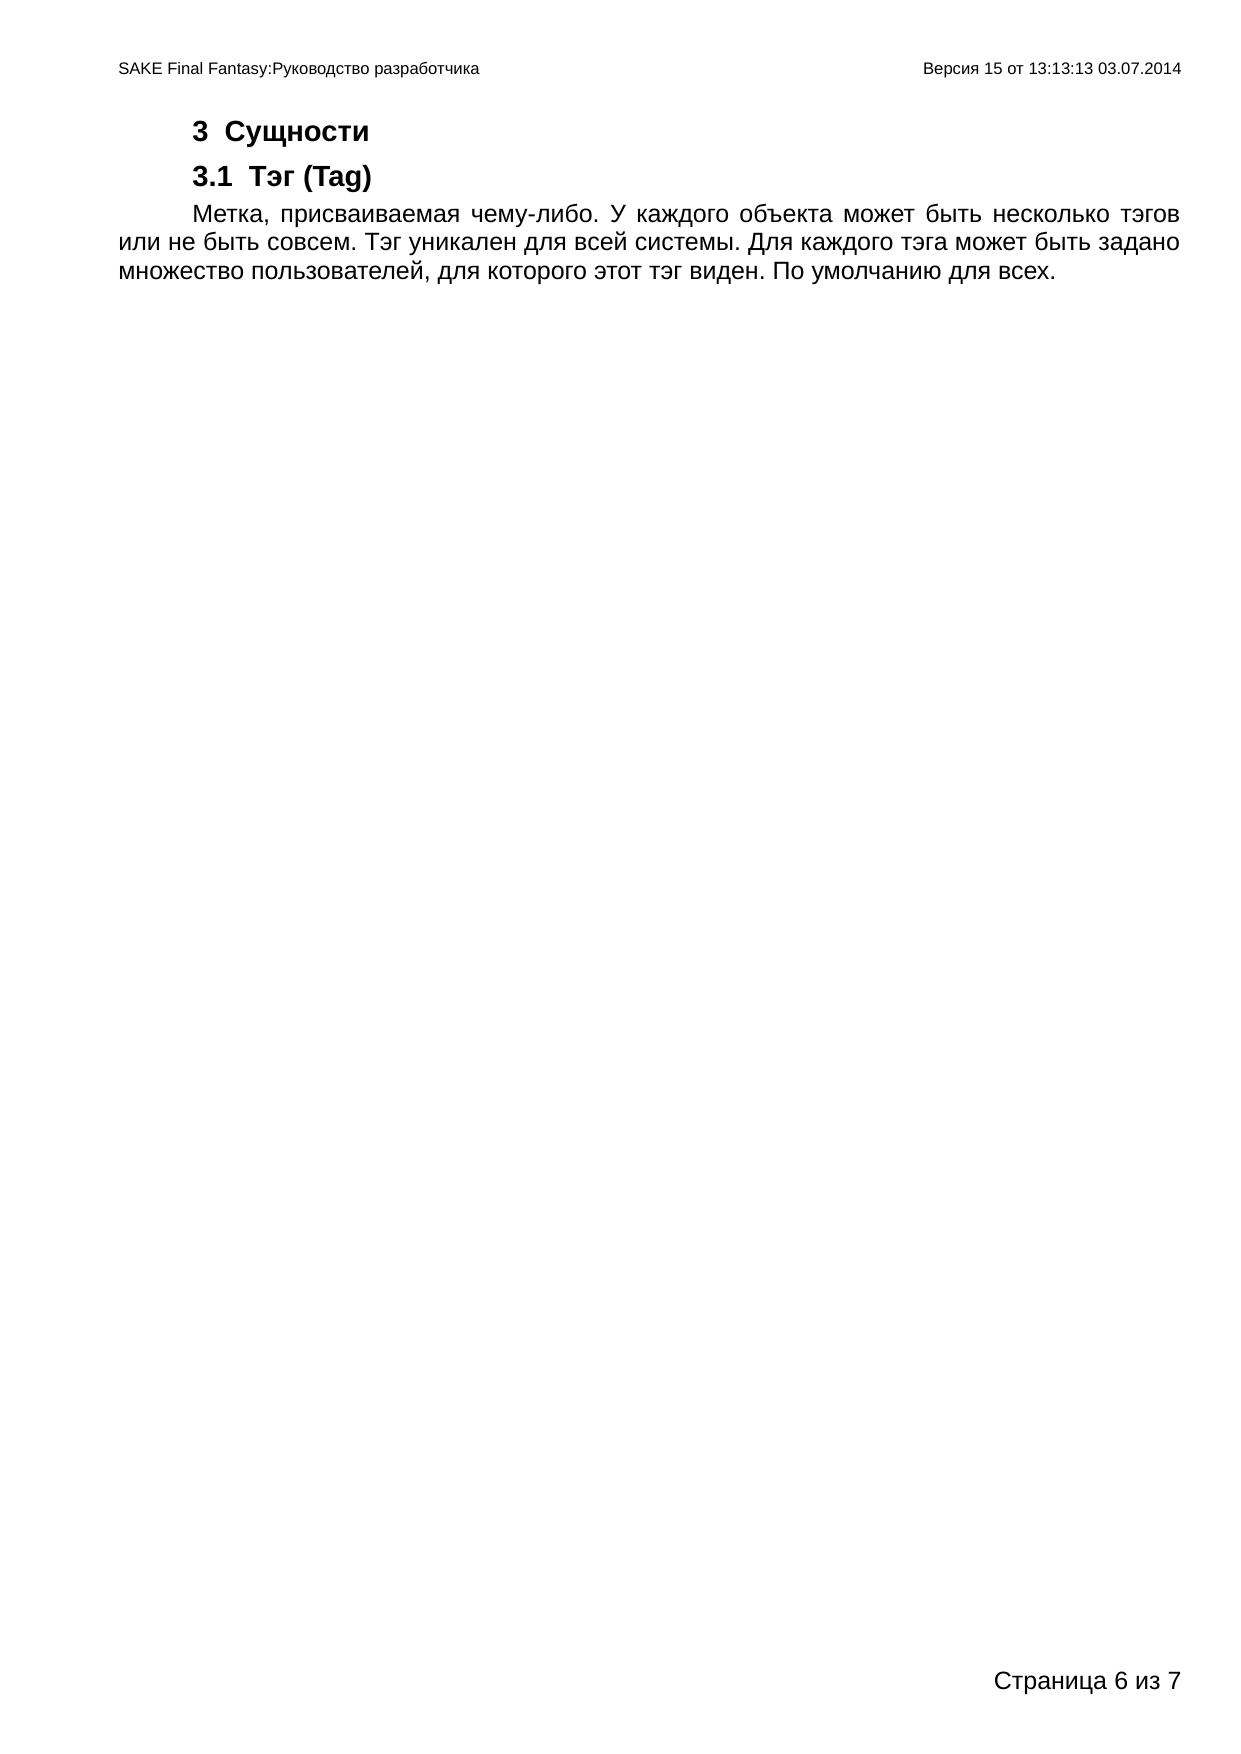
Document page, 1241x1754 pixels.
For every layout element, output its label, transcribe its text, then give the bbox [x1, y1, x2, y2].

text Метка, присваиваемая чему-либо. У каждого объекта может быть несколько тэгов или не быть совсем. Тэг уникален для всей системы. Для каждого тэга может быть задано множество пользователей, для которого этот тэг виден. По умолчанию для всех. [118, 198, 1181, 285]
subtitle Сущности [118, 114, 1181, 147]
subtitle Тэг (Tag) [118, 159, 1181, 193]
